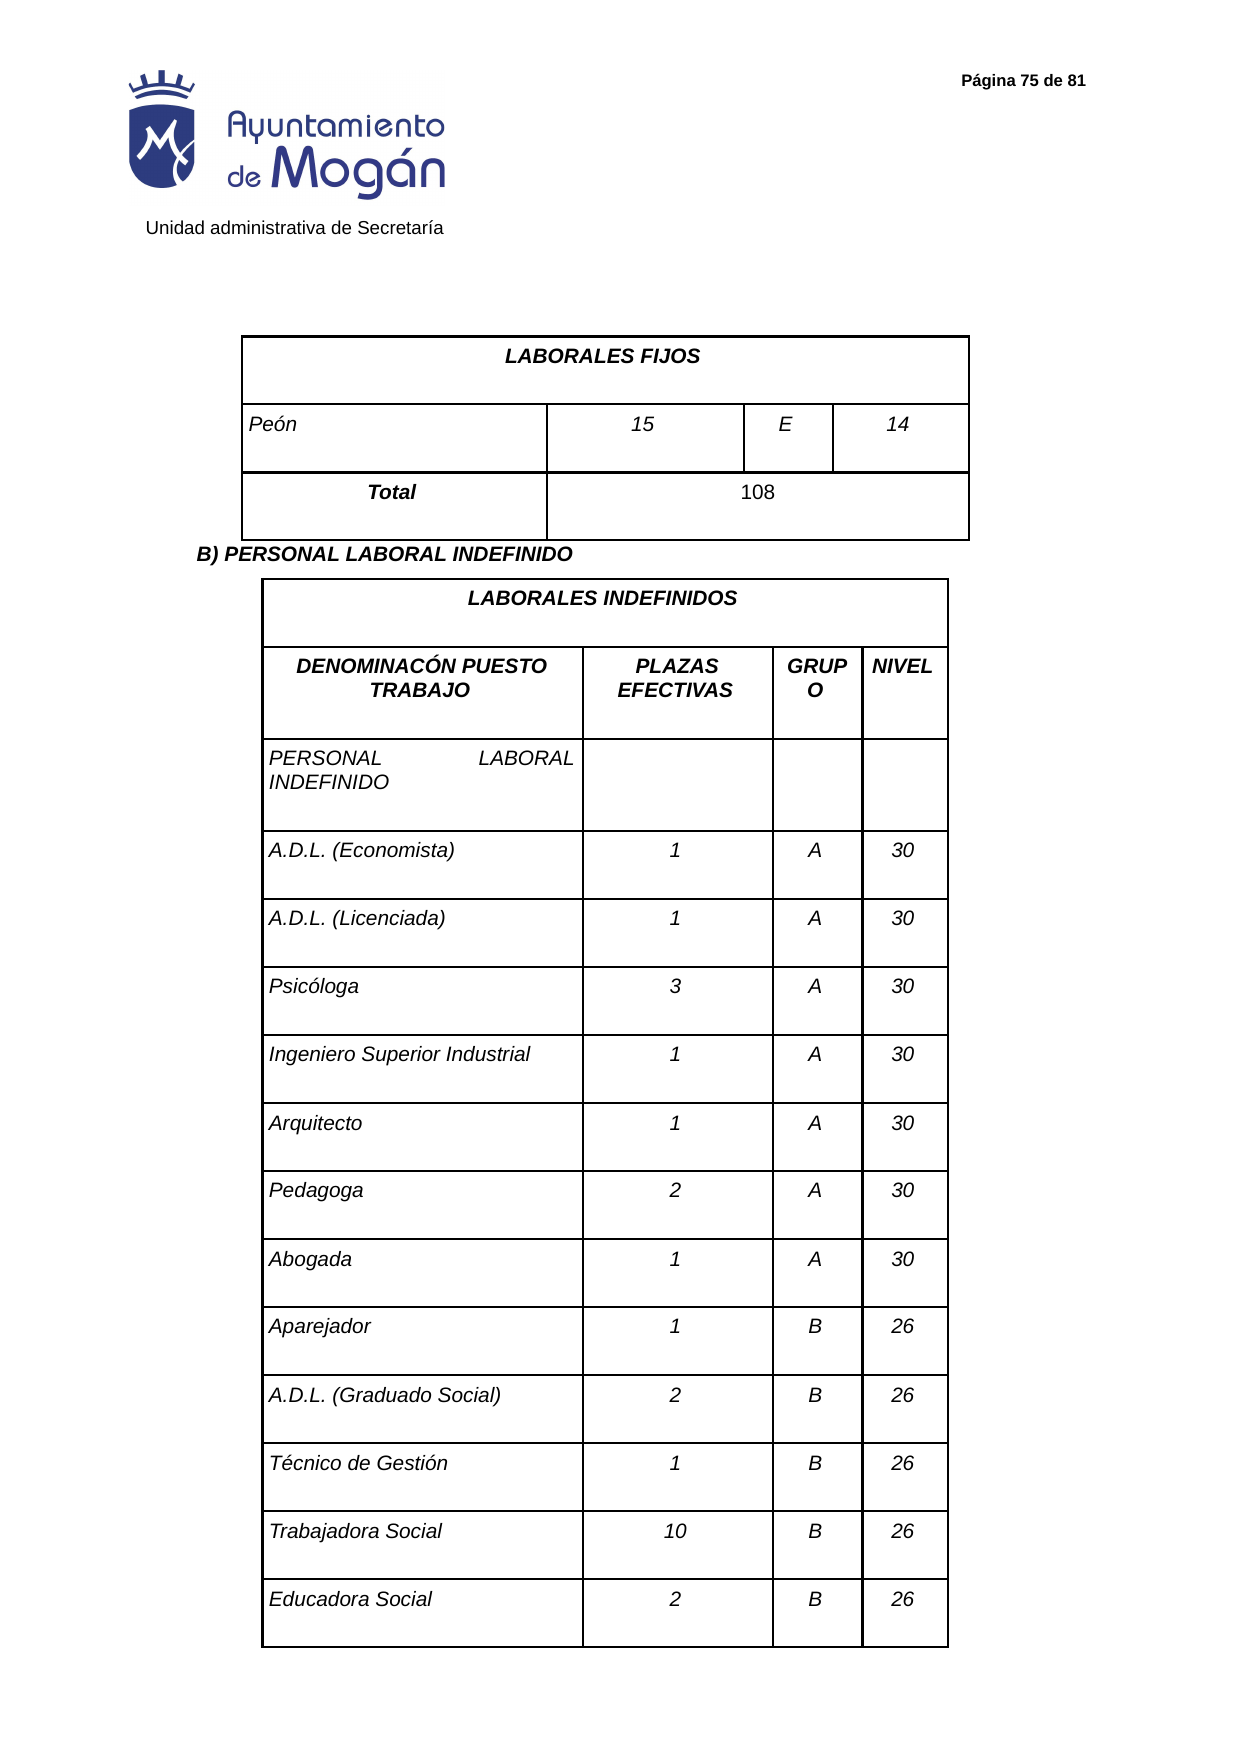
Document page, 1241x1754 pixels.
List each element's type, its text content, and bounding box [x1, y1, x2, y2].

table_cell 10 [584, 1512, 772, 1578]
table_cell 14 [834, 405, 968, 471]
table_cell A.D.L. (Economista) [264, 832, 582, 898]
table_cell 30 [864, 1036, 947, 1102]
table_cell GRUPO [774, 648, 861, 738]
table_cell 26 [864, 1580, 947, 1646]
table_cell [774, 740, 861, 830]
table_cell 1 [584, 1444, 772, 1510]
table_cell E [745, 405, 832, 471]
table_cell 1 [584, 900, 772, 966]
table_cell 2 [584, 1580, 772, 1646]
table_cell 2 [584, 1172, 772, 1238]
table_cell A [774, 968, 861, 1034]
table_cell Ingeniero Superior Industrial [264, 1036, 582, 1102]
table_cell 26 [864, 1444, 947, 1510]
table_cell Psicóloga [264, 968, 582, 1034]
table_cell A.D.L. (Licenciada) [264, 900, 582, 966]
table_cell Aparejador [264, 1308, 582, 1374]
table_cell 15 [548, 405, 743, 471]
table_cell Pedagoga [264, 1172, 582, 1238]
table_cell 30 [864, 968, 947, 1034]
table_cell 26 [864, 1512, 947, 1578]
table_header LABORALES INDEFINIDOS [264, 580, 947, 646]
table_cell 1 [584, 1036, 772, 1102]
table_cell A [774, 1104, 861, 1170]
text B) PERSONAL LABORAL INDEFINIDO [118, 541, 1092, 565]
table_cell A [774, 900, 861, 966]
table_cell B [774, 1308, 861, 1374]
table_cell 26 [864, 1376, 947, 1442]
table_cell A [774, 1172, 861, 1238]
table_cell 30 [864, 900, 947, 966]
table_cell Técnico de Gestión [264, 1444, 582, 1510]
table_cell 108 [548, 474, 968, 539]
table_cell 30 [864, 1172, 947, 1238]
table_header LABORALES FIJOS [243, 338, 968, 403]
table_cell 1 [584, 1104, 772, 1170]
table_cell Arquitecto [264, 1104, 582, 1170]
table_cell A [774, 1036, 861, 1102]
table_cell 2 [584, 1376, 772, 1442]
table_cell Total [243, 474, 546, 539]
table_cell [584, 740, 772, 830]
table_cell 1 [584, 1308, 772, 1374]
table_cell NIVEL [864, 648, 947, 738]
table_cell [864, 740, 947, 830]
table_cell Educadora Social [264, 1580, 582, 1646]
picture [128, 70, 445, 206]
table_cell 30 [864, 1104, 947, 1170]
table_cell Abogada [264, 1240, 582, 1306]
table_cell 1 [584, 832, 772, 898]
table_cell B [774, 1580, 861, 1646]
table_cell Peón [243, 405, 546, 471]
table_cell A [774, 1240, 861, 1306]
table_cell B [774, 1376, 861, 1442]
table_cell 30 [864, 1240, 947, 1306]
table_cell PLAZAS EFECTIVAS [584, 648, 772, 738]
table_cell 1 [584, 1240, 772, 1306]
table_cell 30 [864, 832, 947, 898]
table_cell 3 [584, 968, 772, 1034]
table_cell A.D.L. (Graduado Social) [264, 1376, 582, 1442]
table_cell B [774, 1512, 861, 1578]
table_cell PERSONAL LABORAL INDEFINIDO [264, 740, 582, 830]
table_cell 26 [864, 1308, 947, 1374]
table_cell B [774, 1444, 861, 1510]
table_cell DENOMINACÓN PUESTO TRABAJO [264, 648, 582, 738]
table_cell A [774, 832, 861, 898]
table_cell Trabajadora Social [264, 1512, 582, 1578]
